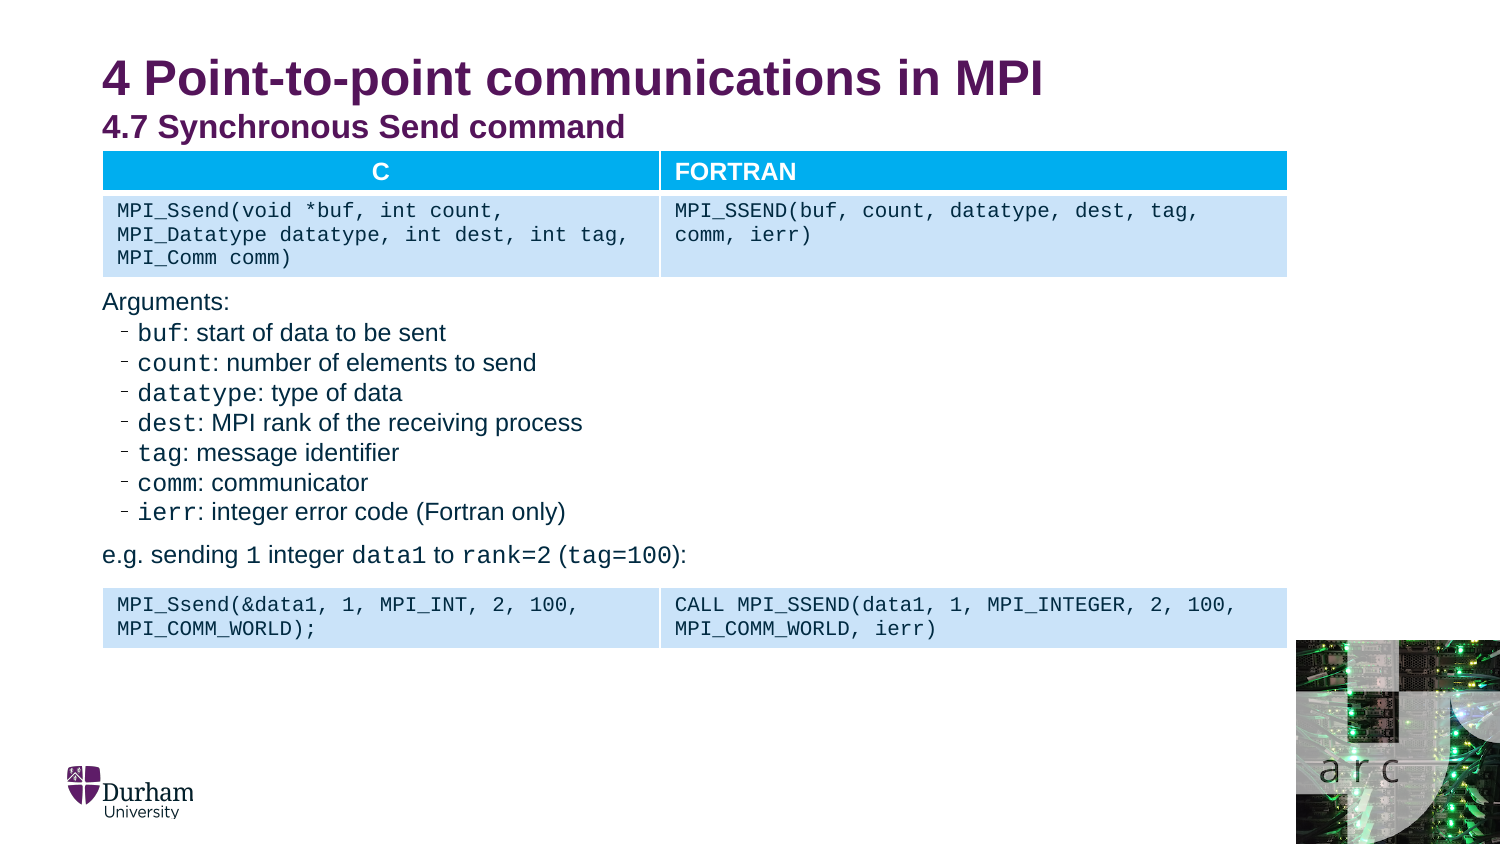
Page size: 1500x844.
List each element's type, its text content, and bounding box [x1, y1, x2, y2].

title 4 Point-to-point communications in MPI 4.7 Synchronous Send command [101, 45, 1399, 154]
table_cell MPI_Ssend(void *buf, int count, MPI_Datatype datatype, int dest, int tag, MPI_Comm comm) [103, 196, 659, 277]
table_cell MPI_SSEND(buf, count, datatype, dest, tag, comm, ierr) [661, 196, 1287, 277]
table_header C [103, 151, 659, 190]
table_header MPI_Ssend(&data1, 1, MPI_INT, 2, 100, MPI_COMM_WORLD); [103, 588, 659, 648]
table_header FORTRAN [661, 151, 1287, 190]
picture [1296, 640, 1500, 844]
picture [67, 766, 193, 819]
list Arguments: buf: start of data to be sent count: number of elements to send datatype: type of data dest: MPI rank of the receiving process tag: message identifier comm: communicator ierr: integer error code (Fortran only) e.g. sending 1 integer data1 to rank=2 (tag=100): [101, 289, 1258, 586]
table_header CALL MPI_SSEND(data1, 1, MPI_INTEGER, 2, 100, MPI_COMM_WORLD, ierr) [661, 588, 1287, 648]
